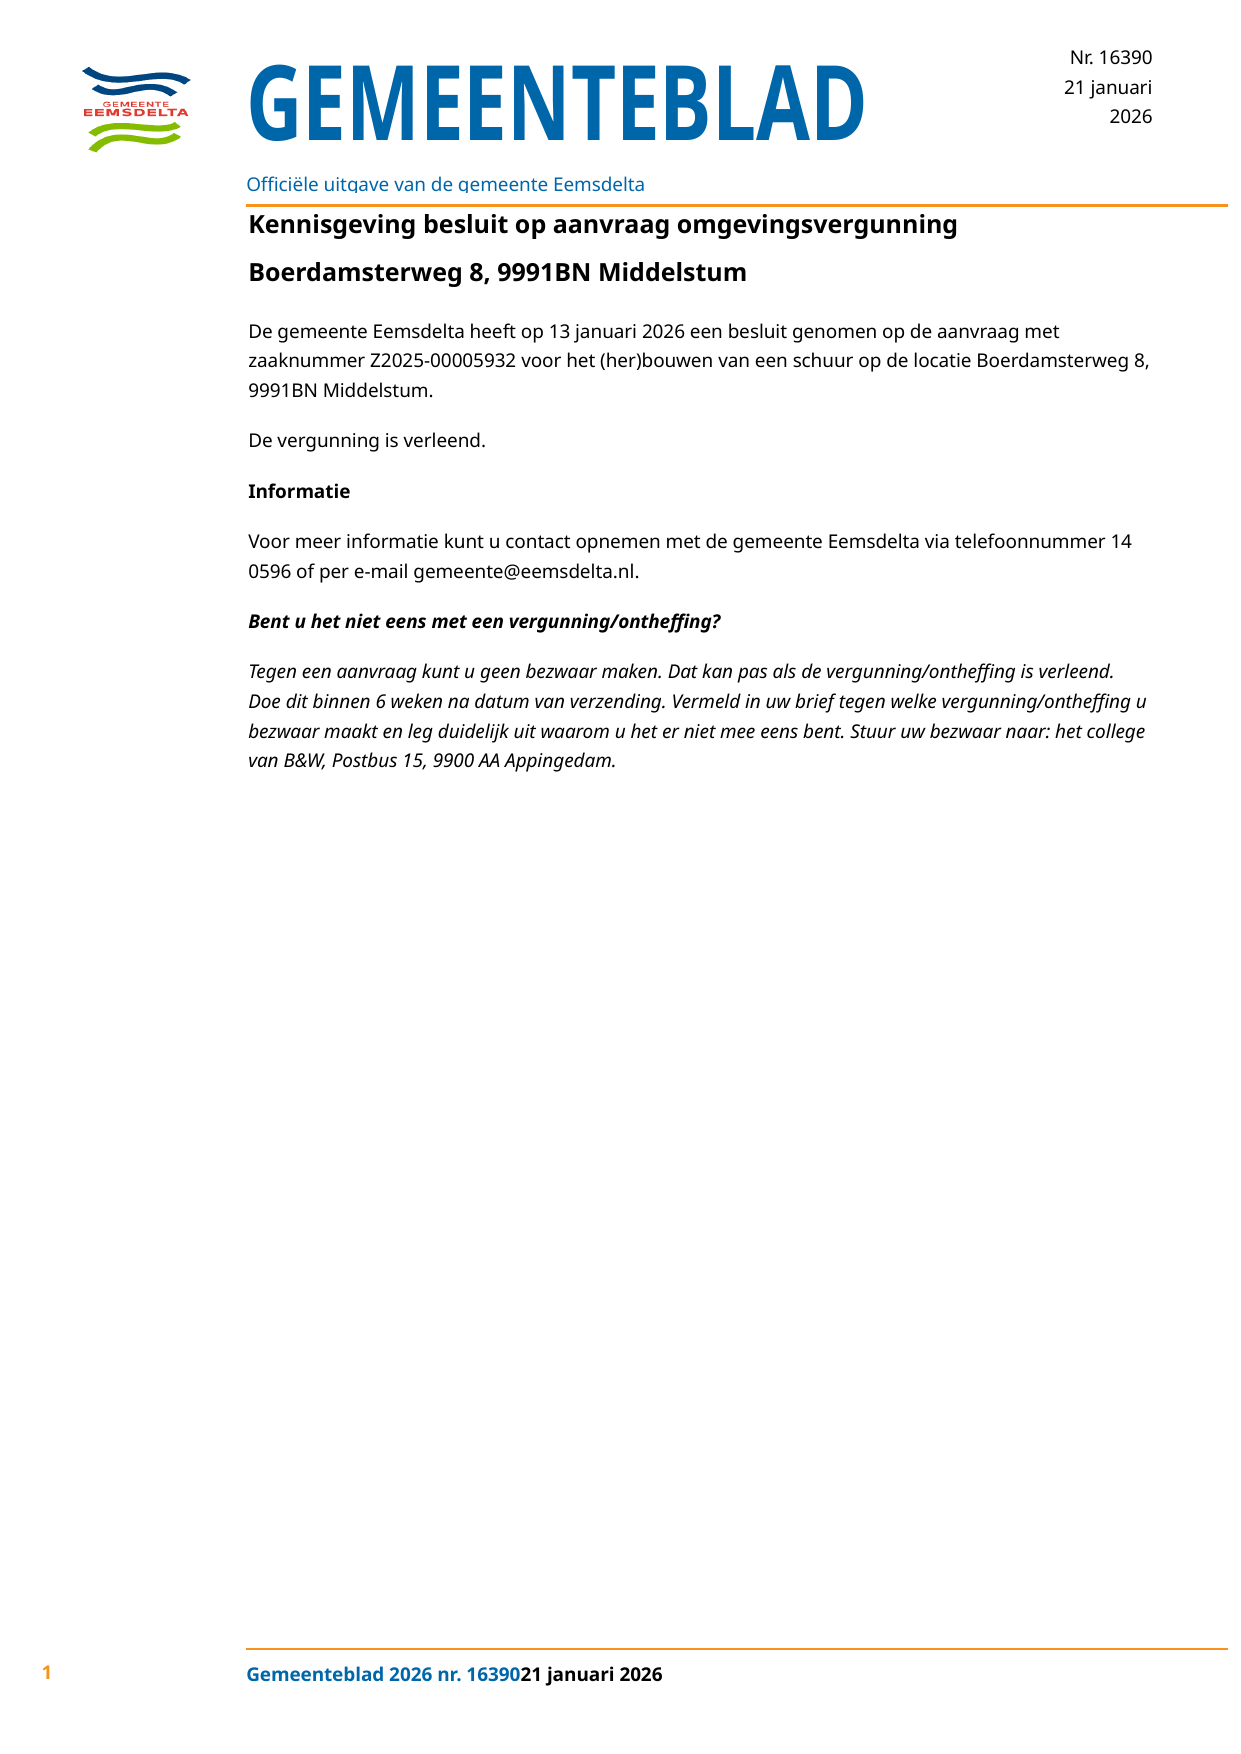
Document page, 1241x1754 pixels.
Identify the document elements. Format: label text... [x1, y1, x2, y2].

text De gemeente Eemsdelta heeft op 13 januari 2026 een besluit genomen op de aanvraag met zaaknummer Z2025-00005932 voor het (her)bouwen van een schuur op de locatie Boerdamsterweg 8, 9991BN Middelstum. [248, 318, 1152, 403]
text Informatie [248, 478, 1152, 504]
text Voor meer informatie kunt u contact opnemen met de gemeente Eemsdelta via telefoonnummer 14 0596 of per e-mail gemeente@eemsdelta.nl. [248, 528, 1152, 584]
text Kennisgeving besluit op aanvraag omgevingsvergunning Boerdamsterweg 8, 9991BN Middelstum [248, 207, 1152, 288]
text Tegen een aanvraag kunt u geen bezwaar maken. Dat kan pas als de vergunning/ontheffing is verleend. Doe dit binnen 6 weken na datum van verzending. Vermeld in uw brief tegen welke vergunning/ontheffing u bezwaar maakt en leg duidelijk uit waarom u het er niet mee eens bent. Stuur uw bezwaar naar: het college van B&W, Postbus 15, 9900 AA Appingedam. [248, 659, 1152, 773]
picture [41, 47, 231, 172]
text De vergunning is verleend. [248, 427, 1152, 453]
text Bent u het niet eens met een vergunning/ontheffing? [248, 608, 1152, 634]
